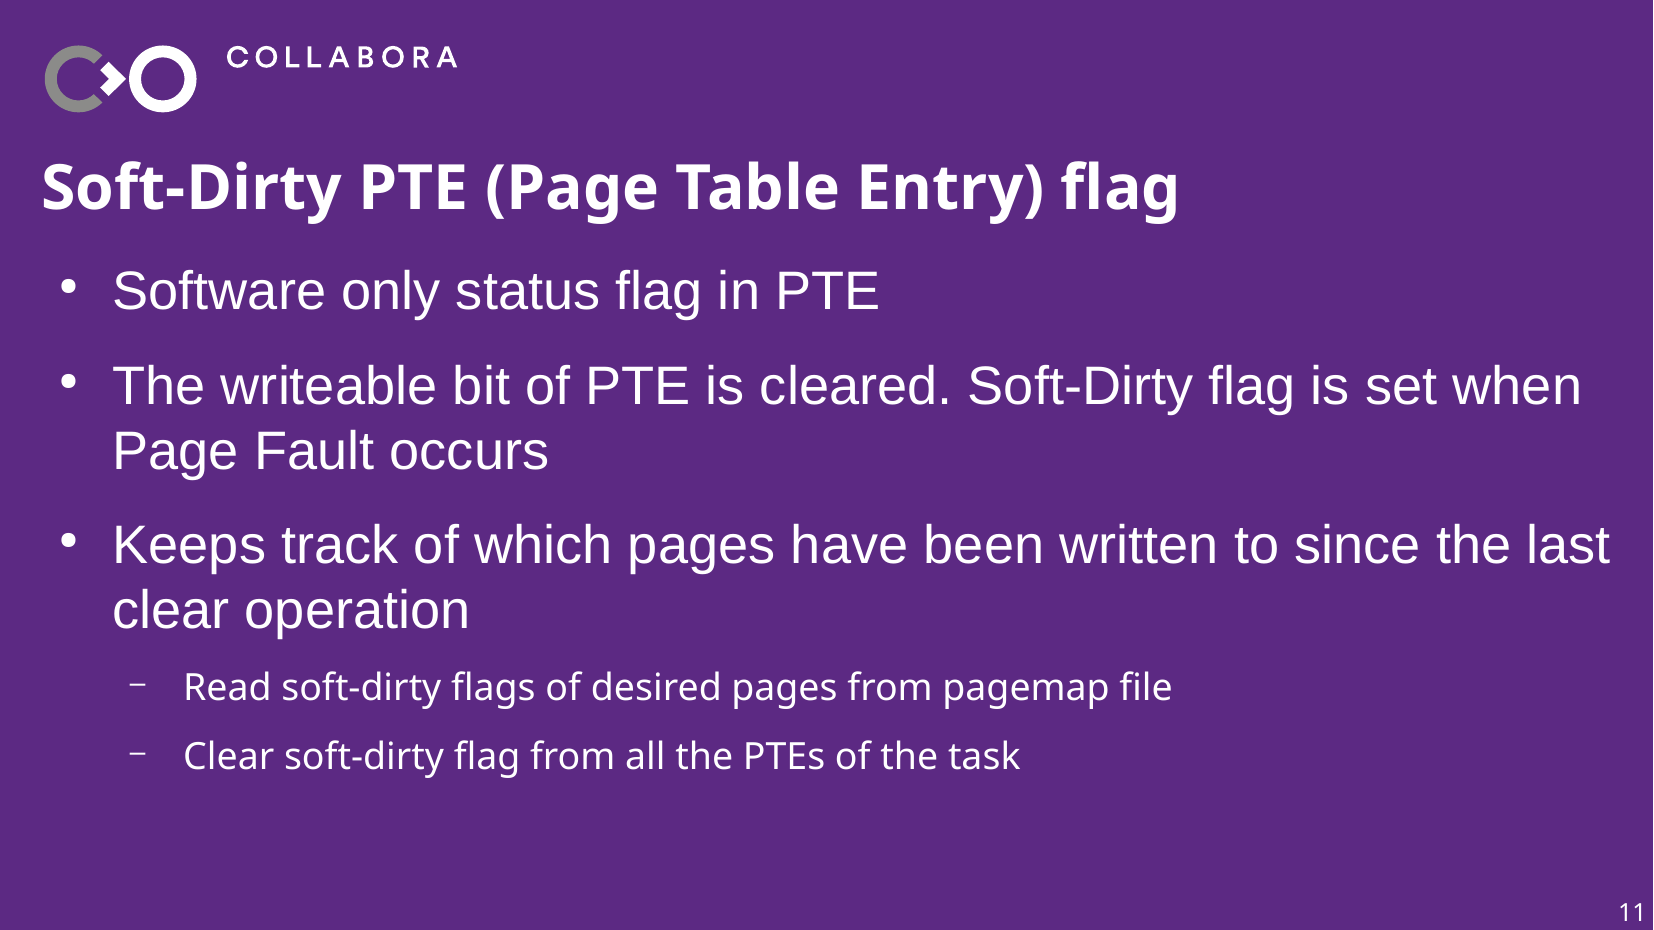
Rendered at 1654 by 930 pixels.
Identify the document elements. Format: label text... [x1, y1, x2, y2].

title Soft-Dirty PTE (Page Table Entry) flag [41, 146, 1614, 255]
list Software only status flag in PTE The writeable bit of PTE is cleared. Soft-Dirty flag is set when Page Fault occurs Keeps track of which pages have been written to since the last clear operation Read soft-dirty flags of desired pages from pagemap file Clear soft-dirty flag from all the PTEs of the task [41, 255, 1614, 780]
